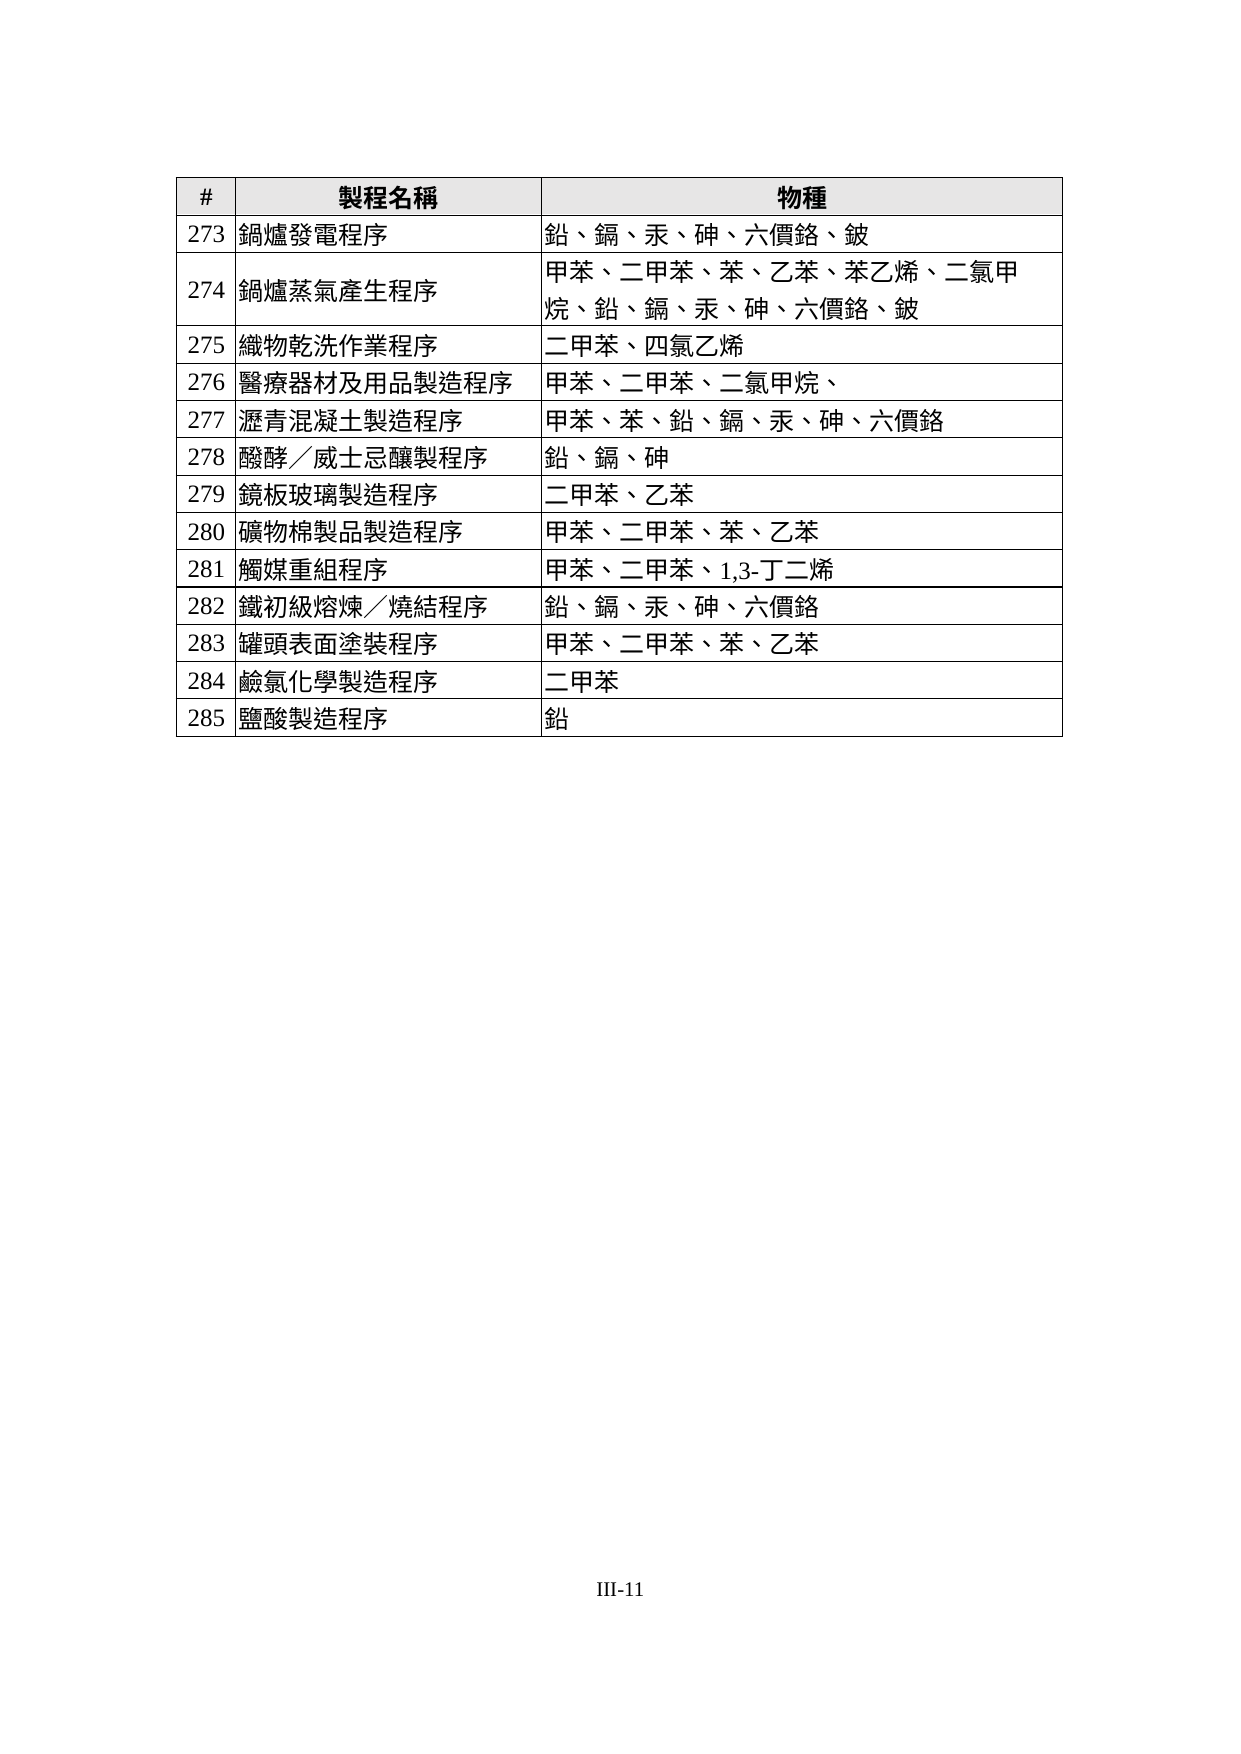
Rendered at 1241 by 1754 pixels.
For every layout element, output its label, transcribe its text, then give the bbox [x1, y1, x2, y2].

table_cell 醱酵／威士忌釀製程序 [236, 438, 541, 474]
table_cell 285 [177, 699, 235, 736]
table_cell 鉛、鎘、砷 [542, 438, 1062, 474]
table_cell 274 [177, 253, 235, 325]
table_cell 276 [177, 364, 235, 400]
table_cell 277 [177, 401, 235, 437]
table_cell 279 [177, 476, 235, 512]
table_cell 283 [177, 625, 235, 661]
table_cell 鉛、鎘、汞、砷、六價鉻 [542, 588, 1062, 624]
table_cell 281 [177, 550, 235, 586]
table_cell 二甲苯、四氯乙烯 [542, 326, 1062, 363]
table_cell 甲苯、二甲苯、苯、乙苯 [542, 513, 1062, 549]
table_cell 鉛、鎘、汞、砷、六價鉻、鈹 [542, 216, 1062, 252]
table_cell 273 [177, 216, 235, 252]
table_cell 280 [177, 513, 235, 549]
table_cell 282 [177, 588, 235, 624]
table_header # [177, 178, 235, 214]
table_cell 鐵初級熔煉／燒結程序 [236, 588, 541, 624]
table_cell 甲苯、二甲苯、苯、乙苯 [542, 625, 1062, 661]
table_cell 284 [177, 662, 235, 698]
table_cell 278 [177, 438, 235, 474]
table_cell 鹽酸製造程序 [236, 699, 541, 736]
table_cell 鏡板玻璃製造程序 [236, 476, 541, 512]
table_cell 瀝青混凝土製造程序 [236, 401, 541, 437]
table_cell 礦物棉製品製造程序 [236, 513, 541, 549]
table_cell 醫療器材及用品製造程序 [236, 364, 541, 400]
table_cell 275 [177, 326, 235, 363]
table_cell 鍋爐蒸氣產生程序 [236, 253, 541, 325]
table_cell 罐頭表面塗裝程序 [236, 625, 541, 661]
table_cell 甲苯、苯、鉛、鎘、汞、砷、六價鉻 [542, 401, 1062, 437]
table_cell 甲苯、二甲苯、1,3-丁二烯 [542, 550, 1062, 586]
table_cell 甲苯、二甲苯、二氯甲烷、 [542, 364, 1062, 400]
table_cell 鉛 [542, 699, 1062, 736]
table_cell 鍋爐發電程序 [236, 216, 541, 252]
table_cell 二甲苯、乙苯 [542, 476, 1062, 512]
table_header 製程名稱 [236, 178, 541, 214]
table_cell 觸媒重組程序 [236, 550, 541, 586]
table_cell 織物乾洗作業程序 [236, 326, 541, 363]
table_header 物種 [542, 178, 1062, 214]
table_cell 二甲苯 [542, 662, 1062, 698]
table_cell 甲苯、二甲苯、苯、乙苯、苯乙烯、二氯甲烷、鉛、鎘、汞、砷、六價鉻、鈹 [542, 253, 1062, 325]
table_cell 鹼氯化學製造程序 [236, 662, 541, 698]
